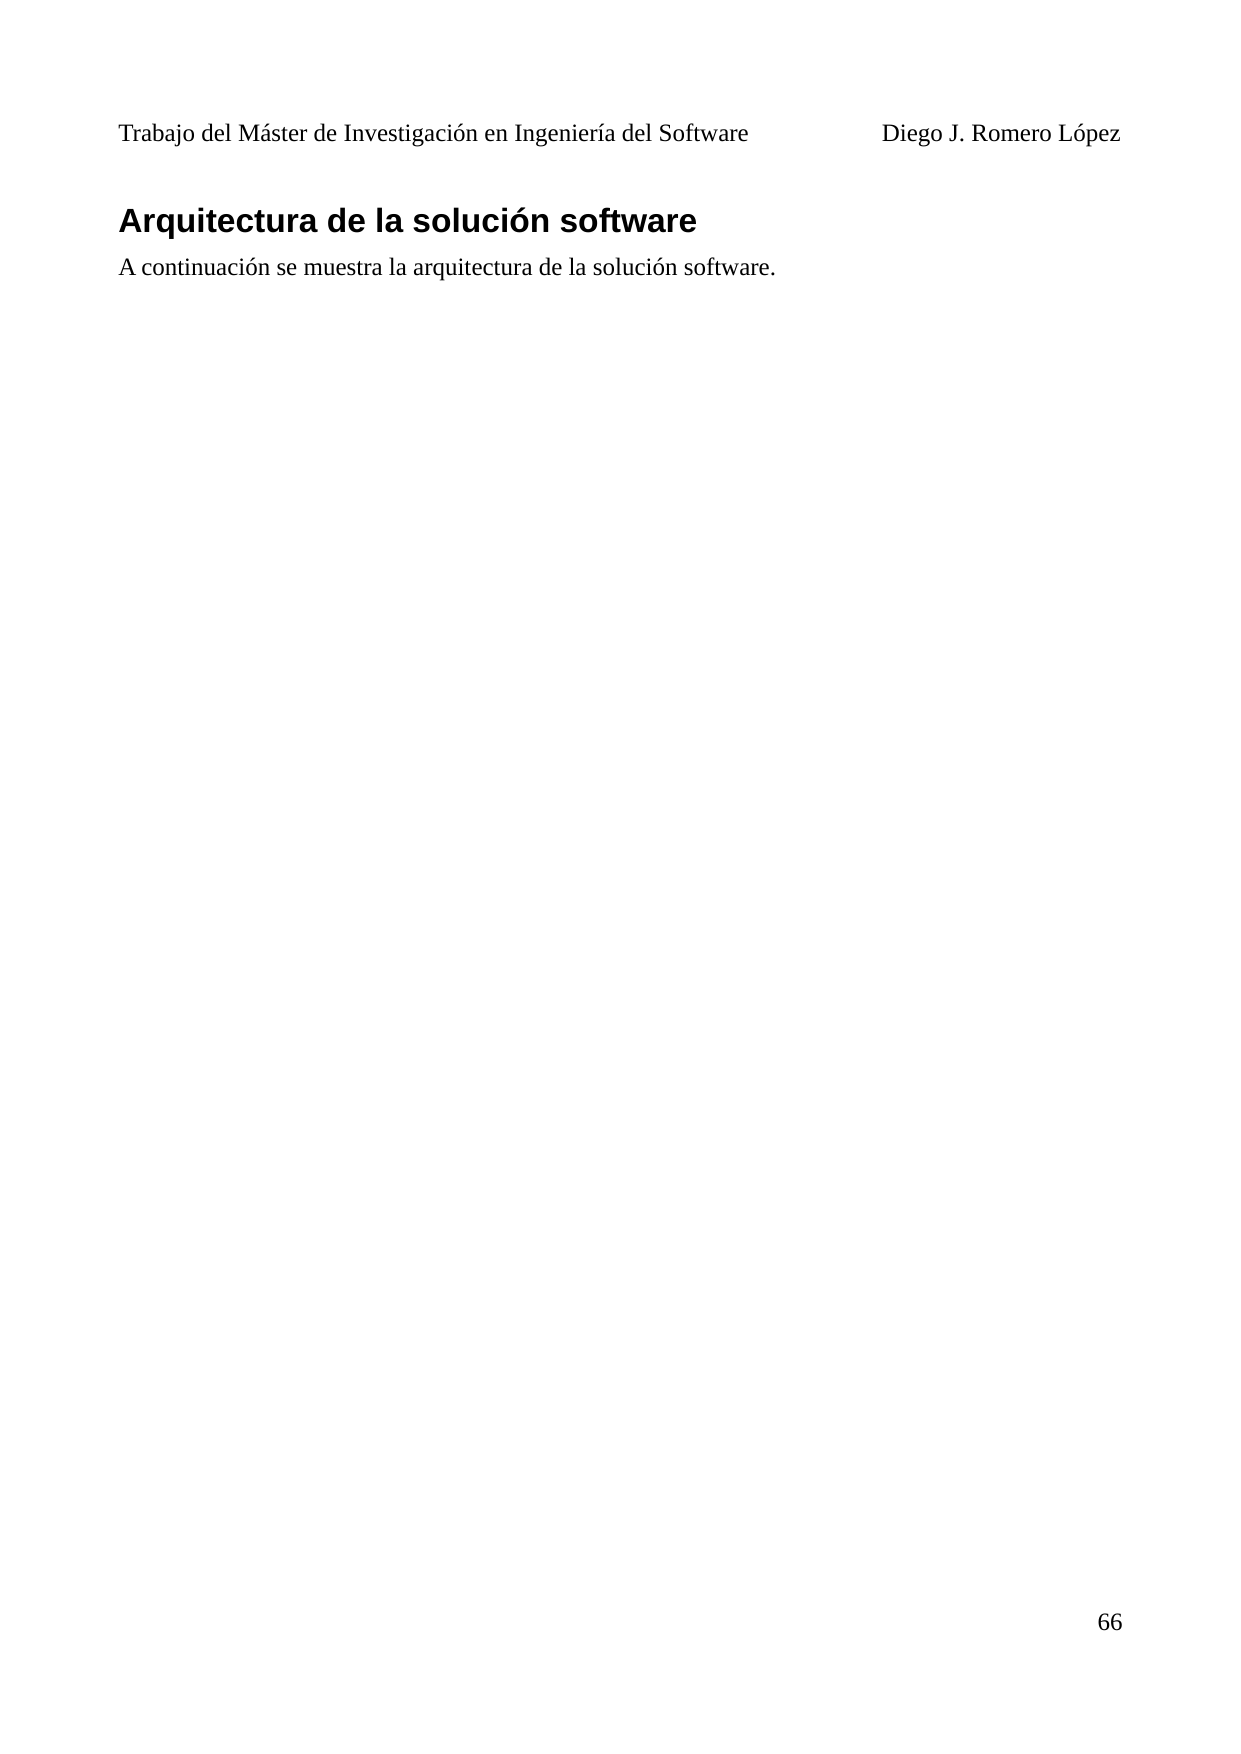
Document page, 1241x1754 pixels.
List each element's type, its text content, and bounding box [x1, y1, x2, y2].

subtitle Arquitectura de la solución software [118, 201, 1122, 240]
text A continuación se muestra la arquitectura de la solución software. [118, 252, 1122, 281]
